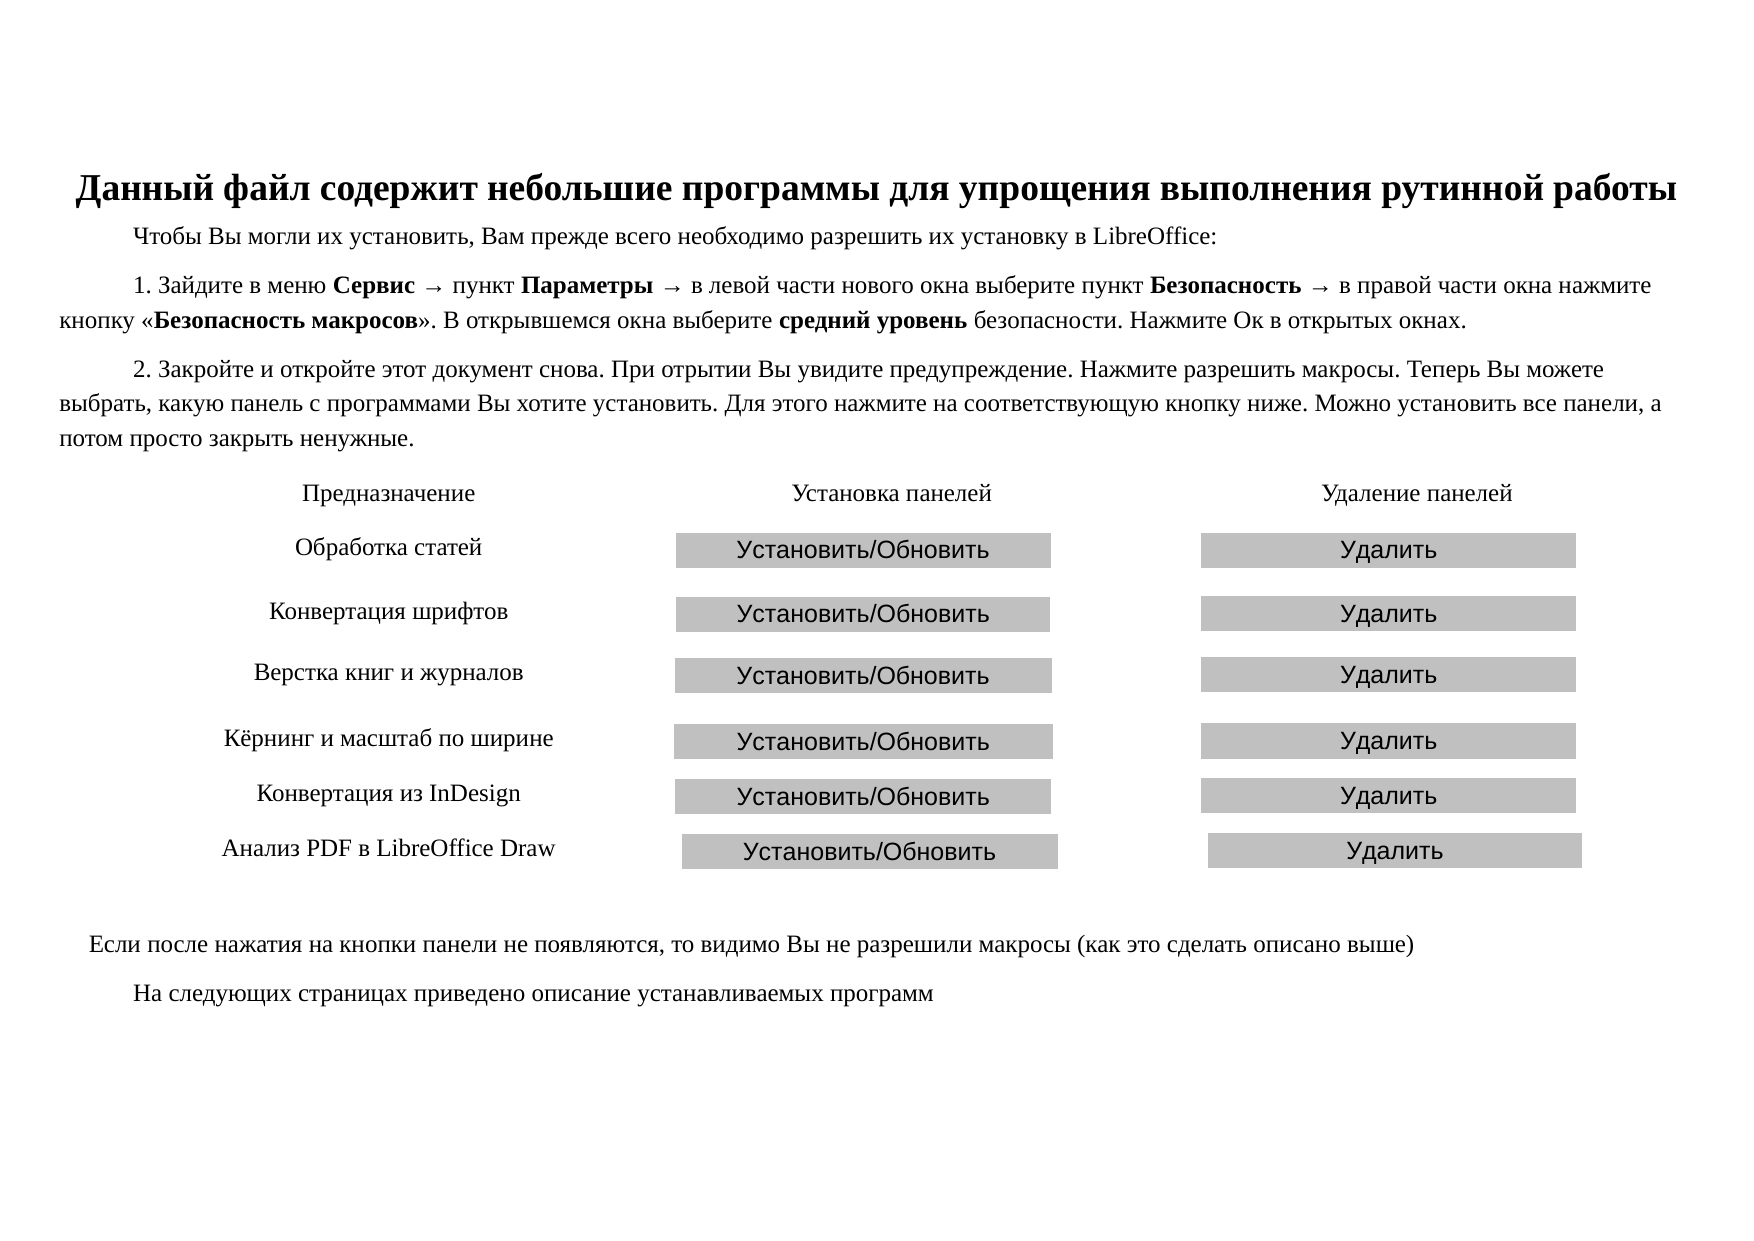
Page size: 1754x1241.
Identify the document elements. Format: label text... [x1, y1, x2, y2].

table_cell Конвертация из InDesign [59, 773, 644, 827]
table_cell [1139, 718, 1695, 772]
table_cell [1139, 527, 1695, 590]
text На следующих страницах приведено описание устанавливаемых программ [59, 978, 1695, 1007]
table_cell [1139, 651, 1695, 718]
table_cell Анализ PDF в LibreOffice Draw [59, 827, 644, 882]
table_header Установка панелей [644, 472, 1139, 527]
table_cell Кёрнинг и масштаб по ширине [59, 718, 644, 772]
table_cell Конвертация шрифтов [59, 590, 644, 651]
table_cell [644, 718, 1139, 772]
table_cell [1139, 590, 1695, 651]
table_cell [644, 590, 1139, 651]
subtitle Данный файл содержит небольшие программы для упрощения выполнения рутинной работы [59, 165, 1695, 209]
table_cell Верстка книг и журналов [59, 651, 644, 718]
text 2. Закройте и откройте этот документ снова. При отрытии Вы увидите предупреждение. Нажмите разрешить макросы. Теперь Вы можете выбрать, какую панель с программами Вы хотите установить. Для этого нажмите на соответствующую кнопку ниже. Можно установить все панели, а потом просто закрыть ненужные. [59, 354, 1695, 452]
table_cell [644, 651, 1139, 718]
table_cell [1139, 827, 1695, 882]
table_cell [644, 527, 1139, 590]
table_cell Обработка статей [59, 527, 644, 590]
table_header Предназначение [59, 472, 644, 527]
table_cell [1139, 773, 1695, 827]
table_cell [644, 827, 1139, 882]
text Чтобы Вы могли их установить, Вам прежде всего необходимо разрешить их установку в LibreOffice: [59, 221, 1695, 250]
table_cell [644, 773, 1139, 827]
text Если после нажатия на кнопки панели не появляются, то видимо Вы не разрешили макросы (как это сделать описано выше) [59, 929, 1695, 958]
table_header Удаление панелей [1139, 472, 1695, 527]
text 1. Зайдите в меню Сервис → пункт Параметры → в левой части нового окна выберите пункт Безопасность → в правой части окна нажмите кнопку «Безопасность макросов». В открывшемся окна выберите средний уровень безопасности. Нажмите Ок в открытых окнах. [59, 270, 1695, 334]
